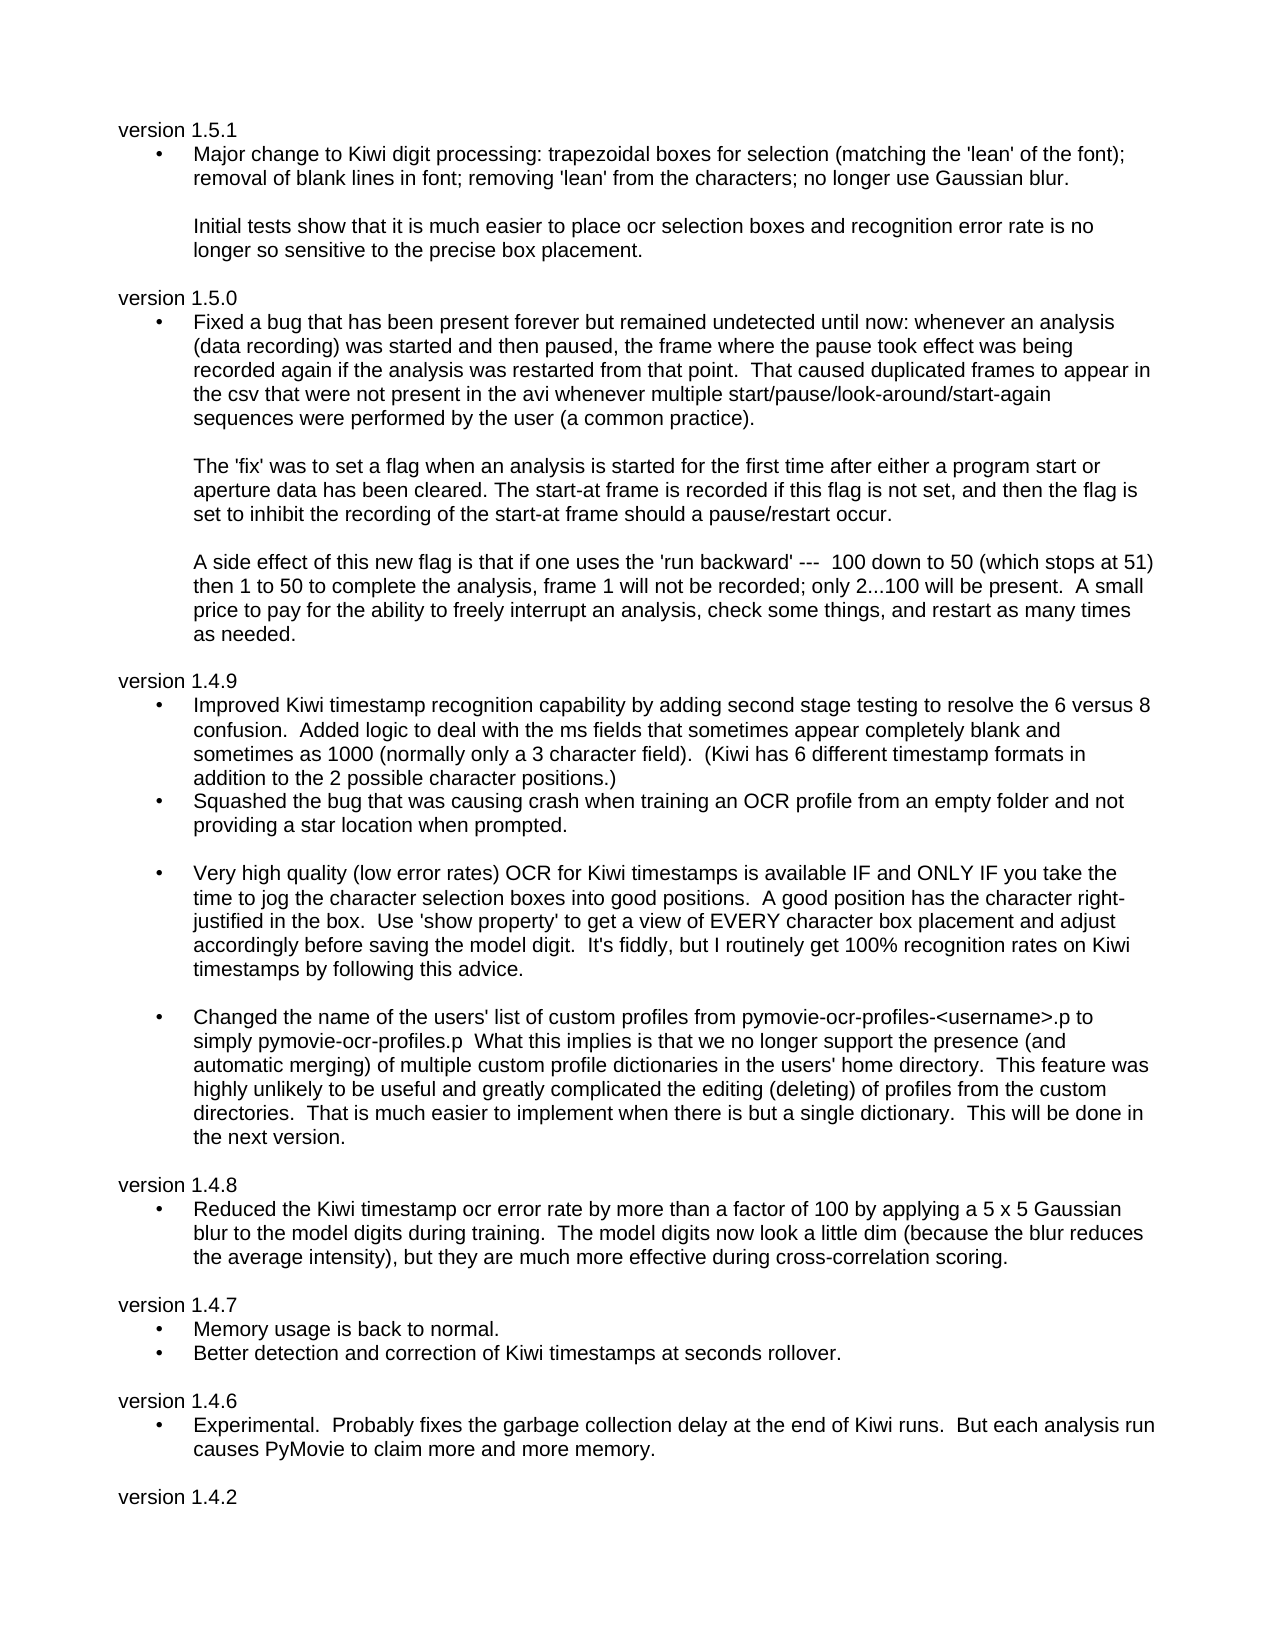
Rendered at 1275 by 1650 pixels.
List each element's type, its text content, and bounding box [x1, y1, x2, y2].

text version 1.4.9 [118, 669, 1157, 693]
list Fixed a bug that has been present forever but remained undetected until now: whenever an analysis (data recording) was started and then paused, the frame where the pause took effect was being recorded again if the analysis was restarted from that point. That caused duplicated frames to appear in the csv that were not present in the avi whenever multiple start/pause/look-around/start-again sequences were performed by the user (a common practice). The 'fix' was to set a flag when an analysis is started for the first time after either a program start or aperture data has been cleared. The start-at frame is recorded if this flag is not set, and then the flag is set to inhibit the recording of the start-at frame should a pause/restart occur. A side effect of this new flag is that if one uses the 'run backward' --- 100 down to 50 (which stops at 51) then 1 to 50 to complete the analysis, frame 1 will not be recorded; only 2...100 will be present. A small price to pay for the ability to freely interrupt an analysis, check some things, and restart as many times as needed. [156, 310, 1157, 669]
list Changed the name of the users' list of custom profiles from pymovie-ocr-profiles-<username>.p to simply pymovie-ocr-profiles.p What this implies is that we no longer support the presence (and automatic merging) of multiple custom profile dictionaries in the users' home directory. This feature was highly unlikely to be useful and greatly complicated the editing (deleting) of profiles from the custom directories. That is much easier to implement when there is but a single dictionary. This will be done in the next version. [156, 1005, 1157, 1173]
text version 1.4.8 [118, 1173, 1157, 1197]
list Squashed the bug that was causing crash when training an OCR profile from an empty folder and not providing a star location when prompted. [156, 789, 1157, 861]
text version 1.4.6 [118, 1389, 1157, 1413]
text version 1.4.7 [118, 1293, 1157, 1317]
text version 1.4.2 [118, 1485, 1157, 1509]
list Reduced the Kiwi timestamp ocr error rate by more than a factor of 100 by applying a 5 x 5 Gaussian blur to the model digits during training. The model digits now look a little dim (because the blur reduces the average intensity), but they are much more effective during cross-correlation scoring. [156, 1197, 1157, 1293]
list Better detection and correction of Kiwi timestamps at seconds rollover. [156, 1341, 1157, 1389]
list Very high quality (low error rates) OCR for Kiwi timestamps is available IF and ONLY IF you take the time to jog the character selection boxes into good positions. A good position has the character right-justified in the box. Use 'show property' to get a view of EVERY character box placement and adjust accordingly before saving the model digit. It's fiddly, but I routinely get 100% recognition rates on Kiwi timestamps by following this advice. [156, 861, 1157, 1005]
list Major change to Kiwi digit processing: trapezoidal boxes for selection (matching the 'lean' of the font); removal of blank lines in font; removing 'lean' from the characters; no longer use Gaussian blur. Initial tests show that it is much easier to place ocr selection boxes and recognition error rate is no longer so sensitive to the precise box placement. [156, 142, 1157, 286]
list Improved Kiwi timestamp recognition capability by adding second stage testing to resolve the 6 versus 8 confusion. Added logic to deal with the ms fields that sometimes appear completely blank and sometimes as 1000 (normally only a 3 character field). (Kiwi has 6 different timestamp formats in addition to the 2 possible character positions.) [156, 693, 1157, 789]
text version 1.5.0 [118, 286, 1157, 310]
list Memory usage is back to normal. [156, 1317, 1157, 1341]
text version 1.5.1 [118, 118, 1157, 142]
list Experimental. Probably fixes the garbage collection delay at the end of Kiwi runs. But each analysis run causes PyMovie to claim more and more memory. [156, 1413, 1157, 1485]
